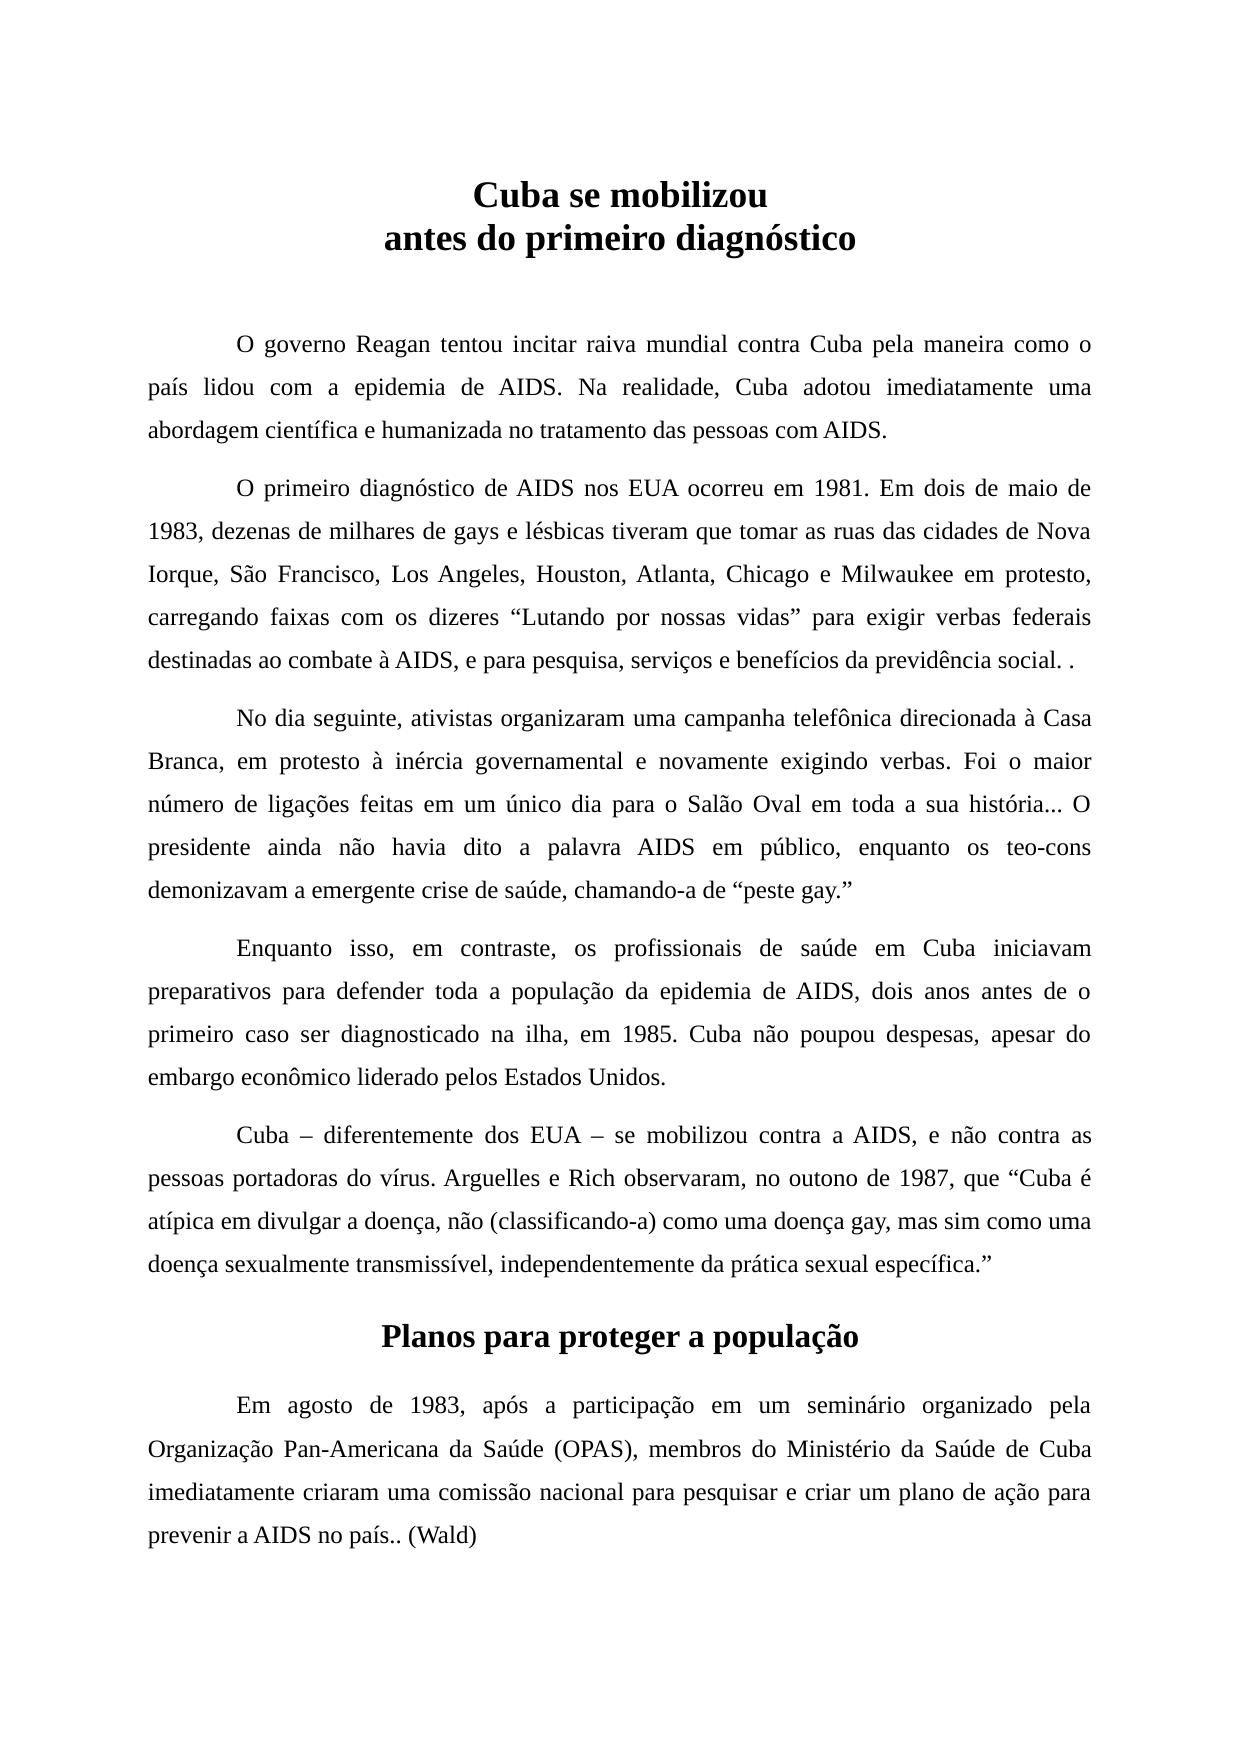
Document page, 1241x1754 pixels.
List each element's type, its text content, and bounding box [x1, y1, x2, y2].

subtitle Cuba se mobilizou antes do primeiro diagnóstico [148, 172, 1093, 259]
text Em agosto de 1983, após a participação em um seminário organizado pela Organização Pan-Americana da Saúde (OPAS), membros do Ministério da Saúde de Cuba imediatamente criaram uma comissão nacional para pesquisar e criar um plano de ação para prevenir a AIDS no país.. (Wald) [148, 1391, 1093, 1549]
text O governo Reagan tentou incitar raiva mundial contra Cuba pela maneira como o país lidou com a epidemia de AIDS. Na realidade, Cuba adotou imediatamente uma abordagem científica e humanizada no tratamento das pessoas com AIDS. [148, 329, 1093, 444]
text Cuba – diferentemente dos EUA – se mobilizou contra a AIDS, e não contra as pessoas portadoras do vírus. Arguelles e Rich observaram, no outono de 1987, que “Cuba é atípica em divulgar a doença, não (classificando-a) como uma doença gay, mas sim como uma doença sexualmente transmissível, independentemente da prática sexual específica.” [148, 1120, 1093, 1278]
text No dia seguinte, ativistas organizaram uma campanha telefônica direcionada à Casa Branca, em protesto à inércia governamental e novamente exigindo verbas. Foi o maior número de ligações feitas em um único dia para o Salão Oval em toda a sua história... O presidente ainda não havia dito a palavra AIDS em público, enquanto os teo-cons demonizavam a emergente crise de saúde, chamando-a de “peste gay.” [148, 703, 1093, 904]
text O primeiro diagnóstico de AIDS nos EUA ocorreu em 1981. Em dois de maio de 1983, dezenas de milhares de gays e lésbicas tiveram que tomar as ruas das cidades de Nova Iorque, São Francisco, Los Angeles, Houston, Atlanta, Chicago e Milwaukee em protesto, carregando faixas com os dizeres “Lutando por nossas vidas” para exigir verbas federais destinadas ao combate à AIDS, e para pesquisa, serviços e benefícios da previdência social. . [148, 473, 1093, 674]
text Enquanto isso, em contraste, os profissionais de saúde em Cuba iniciavam preparativos para defender toda a população da epidemia de AIDS, dois anos antes de o primeiro caso ser diagnosticado na ilha, em 1985. Cuba não poupou despesas, apesar do embargo econômico liderado pelos Estados Unidos. [148, 933, 1093, 1091]
subtitle Planos para proteger a população [148, 1316, 1093, 1354]
